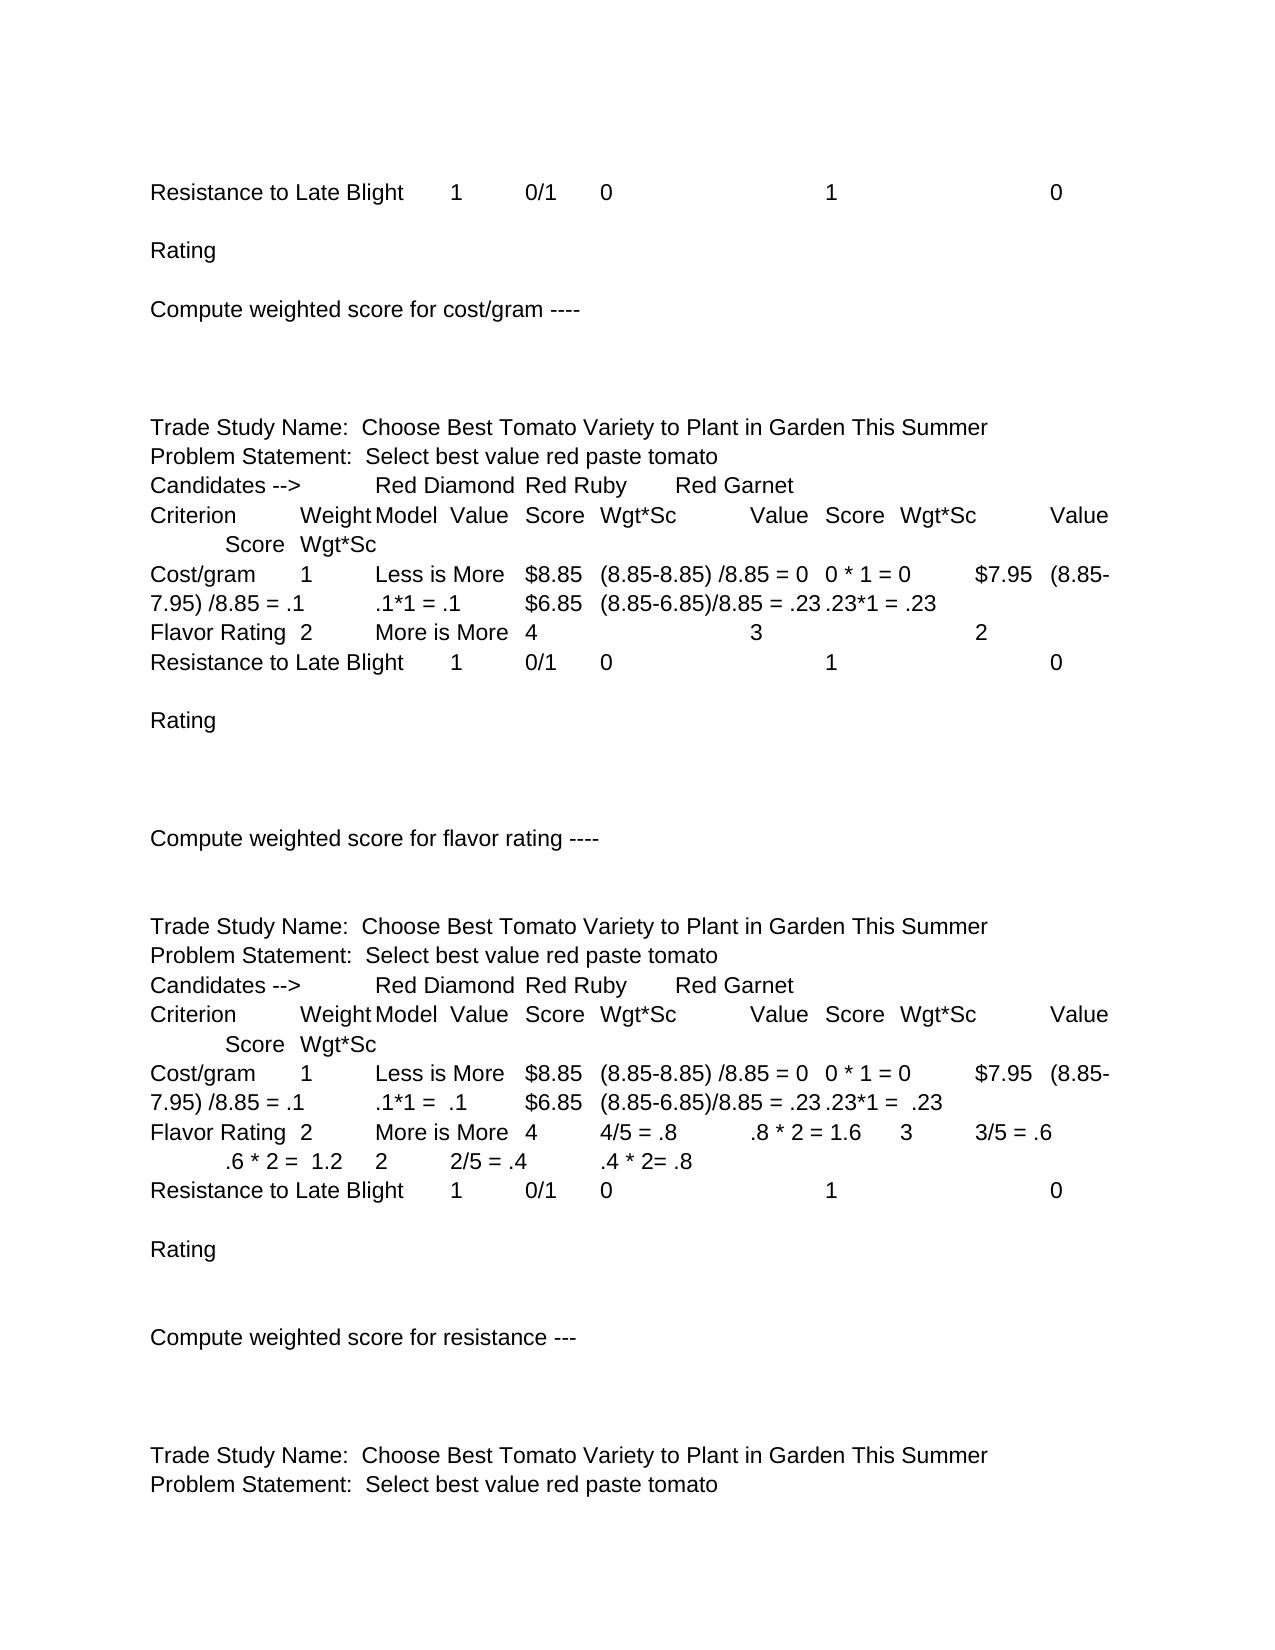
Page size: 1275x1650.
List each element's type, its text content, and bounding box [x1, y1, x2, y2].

text Candidates --> Red Diamond Red Ruby Red Garnet [150, 973, 1125, 998]
text Rating [150, 1237, 1125, 1263]
text Compute weighted score for cost/gram ---- [150, 297, 1125, 323]
text Compute weighted score for resistance --- [150, 1325, 1125, 1351]
text Flavor Rating 2 More is More 4 3 2 [150, 620, 1125, 646]
text Criterion Weight Model Value Score Wgt*Sc Value Score Wgt*Sc Value Score Wgt*Sc [150, 1002, 1125, 1057]
text Cost/gram 1 Less is More $8.85 (8.85-8.85) /8.85 = 0 0 * 1 = 0 $7.95 (8.85-7.95) /8.85 = .1 .1*1 = .1 $6.85 (8.85-6.85)/8.85 = .23 .23*1 = .23 [150, 561, 1125, 616]
text Resistance to Late Blight 1 0/1 0 1 0 [150, 179, 1125, 234]
text Resistance to Late Blight 1 0/1 0 1 0 [150, 1178, 1125, 1233]
text Cost/gram 1 Less is More $8.85 (8.85-8.85) /8.85 = 0 0 * 1 = 0 $7.95 (8.85-7.95) /8.85 = .1 .1*1 = .1 $6.85 (8.85-6.85)/8.85 = .23 .23*1 = .23 [150, 1061, 1125, 1116]
text Rating [150, 708, 1125, 734]
text Problem Statement: Select best value red paste tomato [150, 1472, 1125, 1498]
text Trade Study Name: Choose Best Tomato Variety to Plant in Garden This Summer [150, 1443, 1125, 1468]
text Problem Statement: Select best value red paste tomato [150, 444, 1125, 469]
text Compute weighted score for flavor rating ---- [150, 826, 1125, 851]
text Rating [150, 238, 1125, 264]
text Criterion Weight Model Value Score Wgt*Sc Value Score Wgt*Sc Value Score Wgt*Sc [150, 503, 1125, 558]
text Candidates --> Red Diamond Red Ruby Red Garnet [150, 473, 1125, 499]
text Problem Statement: Select best value red paste tomato [150, 943, 1125, 969]
text Flavor Rating 2 More is More 4 4/5 = .8 .8 * 2 = 1.6 3 3/5 = .6 .6 * 2 = 1.2 2 2/5 = .4 .4 * 2= .8 [150, 1119, 1125, 1174]
text Trade Study Name: Choose Best Tomato Variety to Plant in Garden This Summer [150, 914, 1125, 939]
text Resistance to Late Blight 1 0/1 0 1 0 [150, 649, 1125, 704]
text Trade Study Name: Choose Best Tomato Variety to Plant in Garden This Summer [150, 414, 1125, 440]
